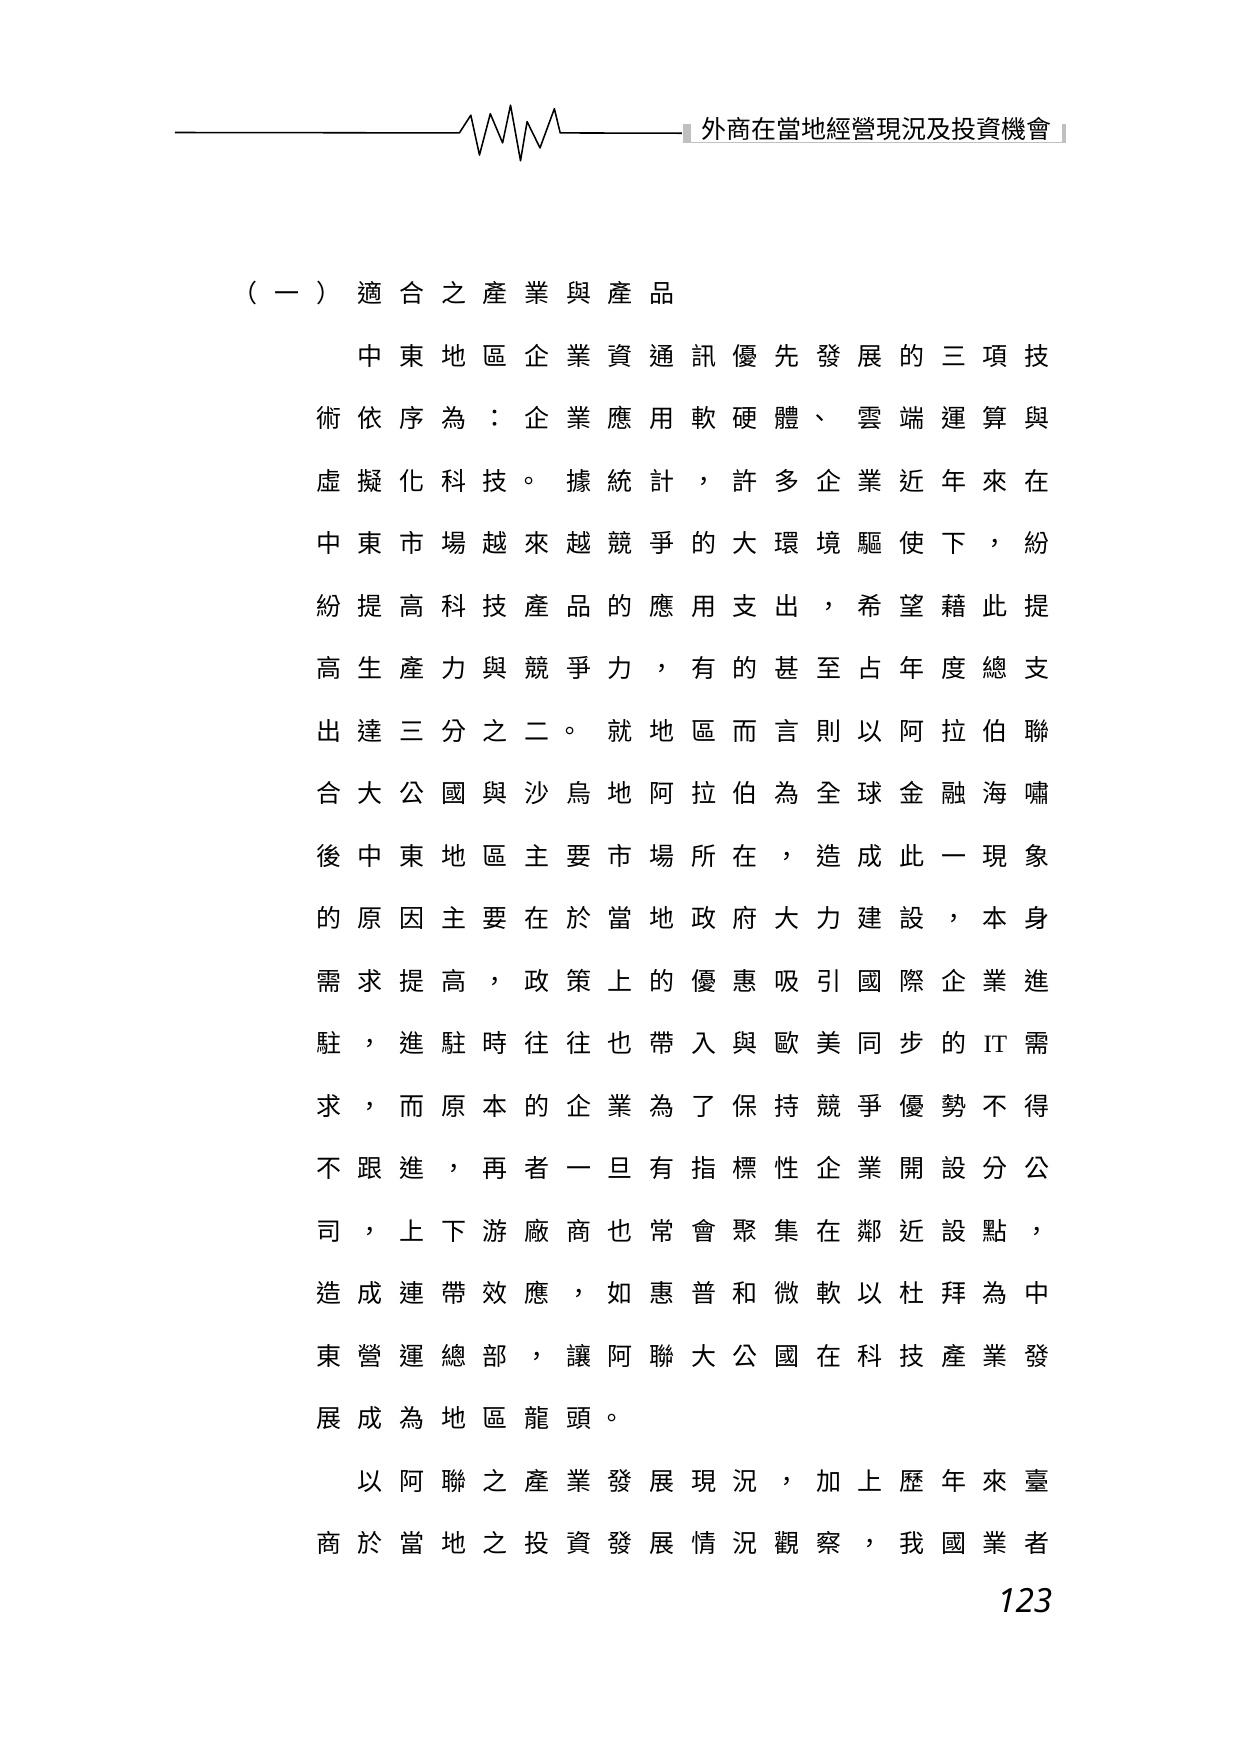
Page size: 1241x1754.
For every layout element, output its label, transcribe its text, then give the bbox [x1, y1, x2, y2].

text 中東地區企業資通訊優先發展的三項技術依序為：企業應用軟硬體、雲端運算與虛擬化科技。據統計，許多企業近年來在中東市場越來越競爭的大環境驅使下，紛紛提高科技產品的應用支出，希望藉此提高生產力與競爭力，有的甚至占年度總支出達三分之二。就地區而言則以阿拉伯聯合大公國與沙烏地阿拉伯為全球金融海嘯後中東地區主要市場所在，造成此一現象的原因主要在於當地政府大力建設，本身需求提高，政策上的優惠吸引國際企業進駐，進駐時往往也帶入與歐美同步的IT需求，而原本的企業為了保持競爭優勢不得不跟進，再者一旦有指標性企業開設分公司，上下游廠商也常會聚集在鄰近設點，造成連帶效應，如惠普和微軟以杜拜為中東營運總部，讓阿聯大公國在科技產業發展成為地區龍頭。 [281, 313, 1058, 1438]
text （一）適合之產業與產品 [207, 250, 1058, 313]
text 以阿聯之產業發展現況，加上歷年來臺商於當地之投資發展情況觀察，我國業者 [281, 1438, 1058, 1563]
